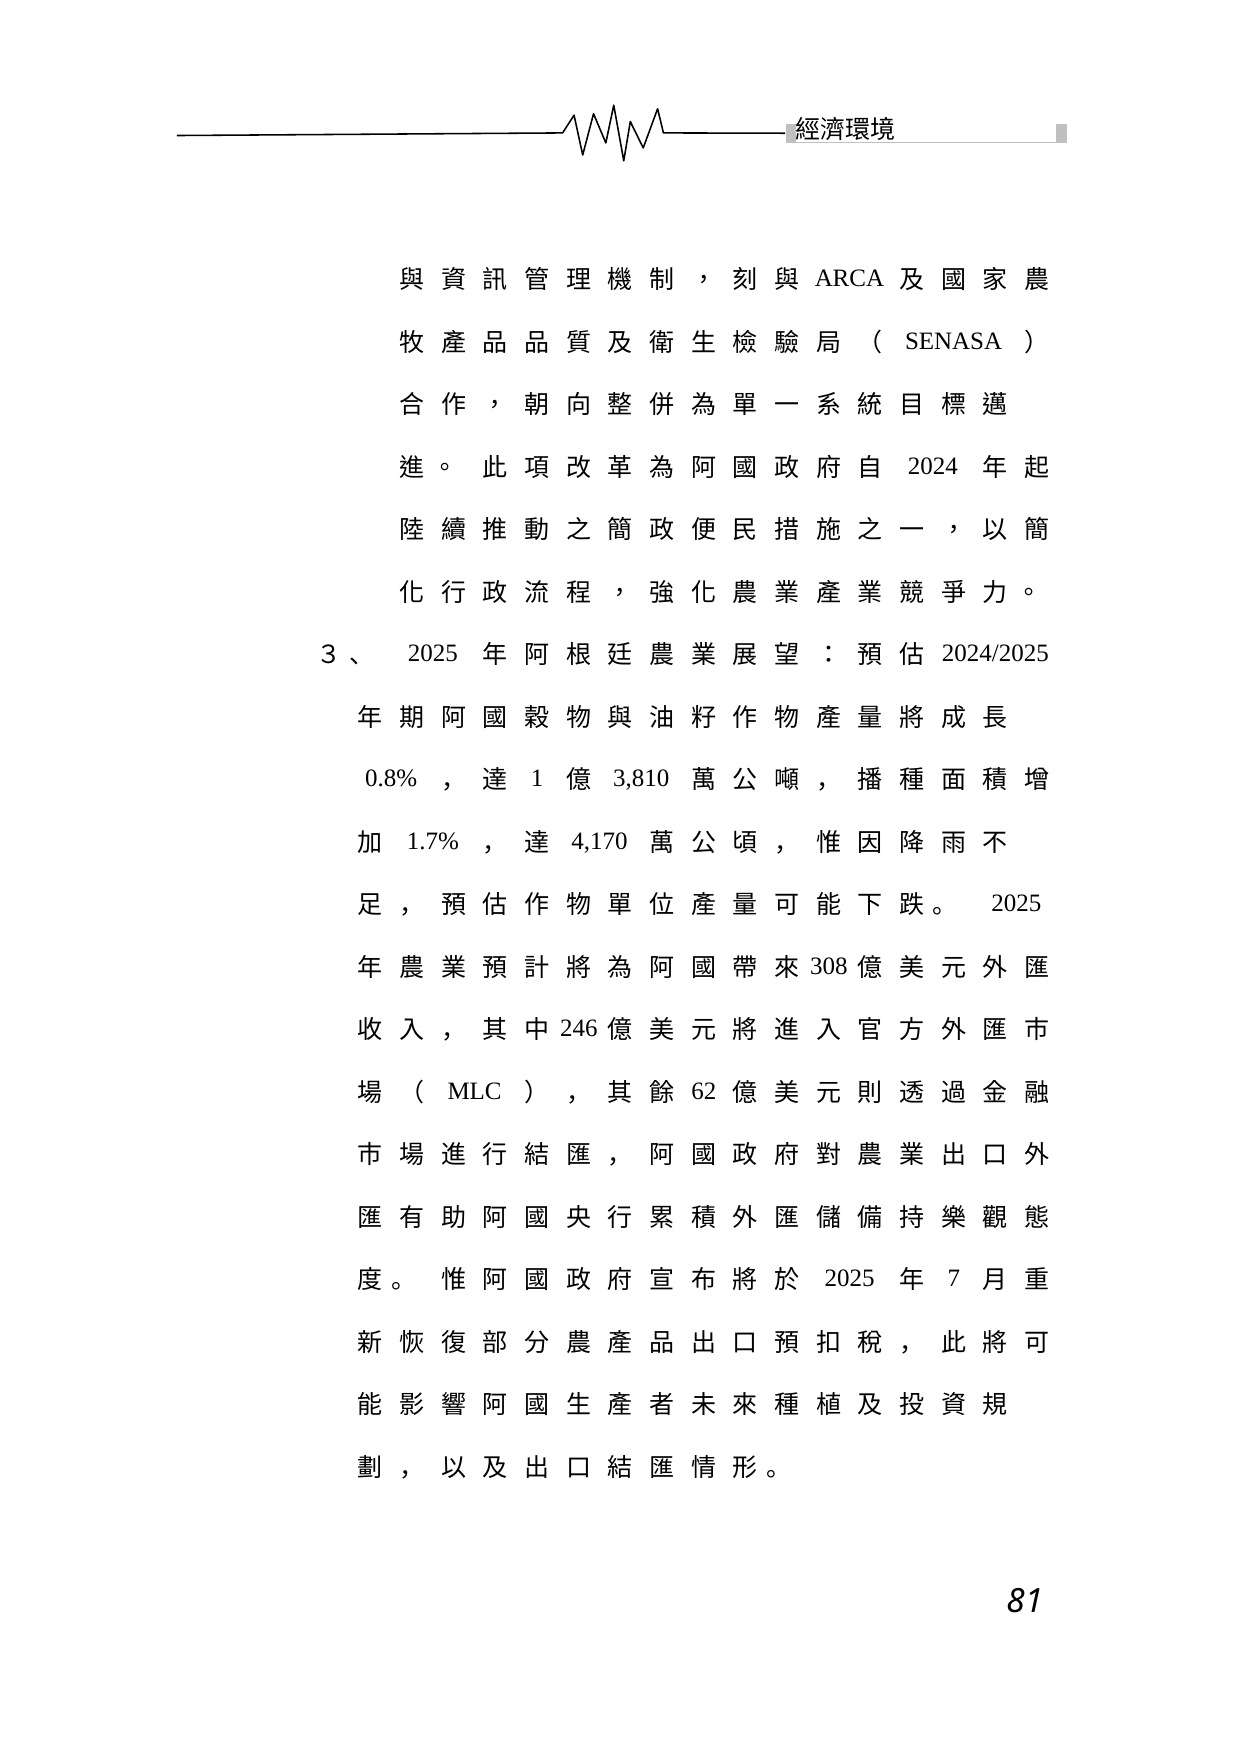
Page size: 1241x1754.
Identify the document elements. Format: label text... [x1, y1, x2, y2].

text ３、2025年阿根廷農業展望：預估2024/2025年期阿國穀物與油籽作物產量將成長0.8%，達1億3,810萬公噸，播種面積增加1.7%，達4,170萬公頃，惟因降雨不足，預估作物單位產量可能下跌。2025年農業預計將為阿國帶來308億美元外匯收入，其中246億美元將進入官方外匯市場（MLC），其餘62億美元則透過金融市場進行結匯，阿國政府對農業出口外匯有助阿國央行累積外匯儲備持樂觀態度。惟阿國政府宣布將於2025年7月重新恢復部分農產品出口預扣稅，此將可能影響阿國生產者未來種植及投資規劃，以及出口結匯情形。 [281, 611, 1058, 1486]
text 與資訊管理機制，刻與ARCA及國家農牧產品品質及衛生檢驗局（SENASA）合作，朝向整併為單一系統目標邁進。此項改革為阿國政府自2024年起陸續推動之簡政便民措施之一，以簡化行政流程，強化農業產業競爭力。 [367, 236, 1058, 611]
